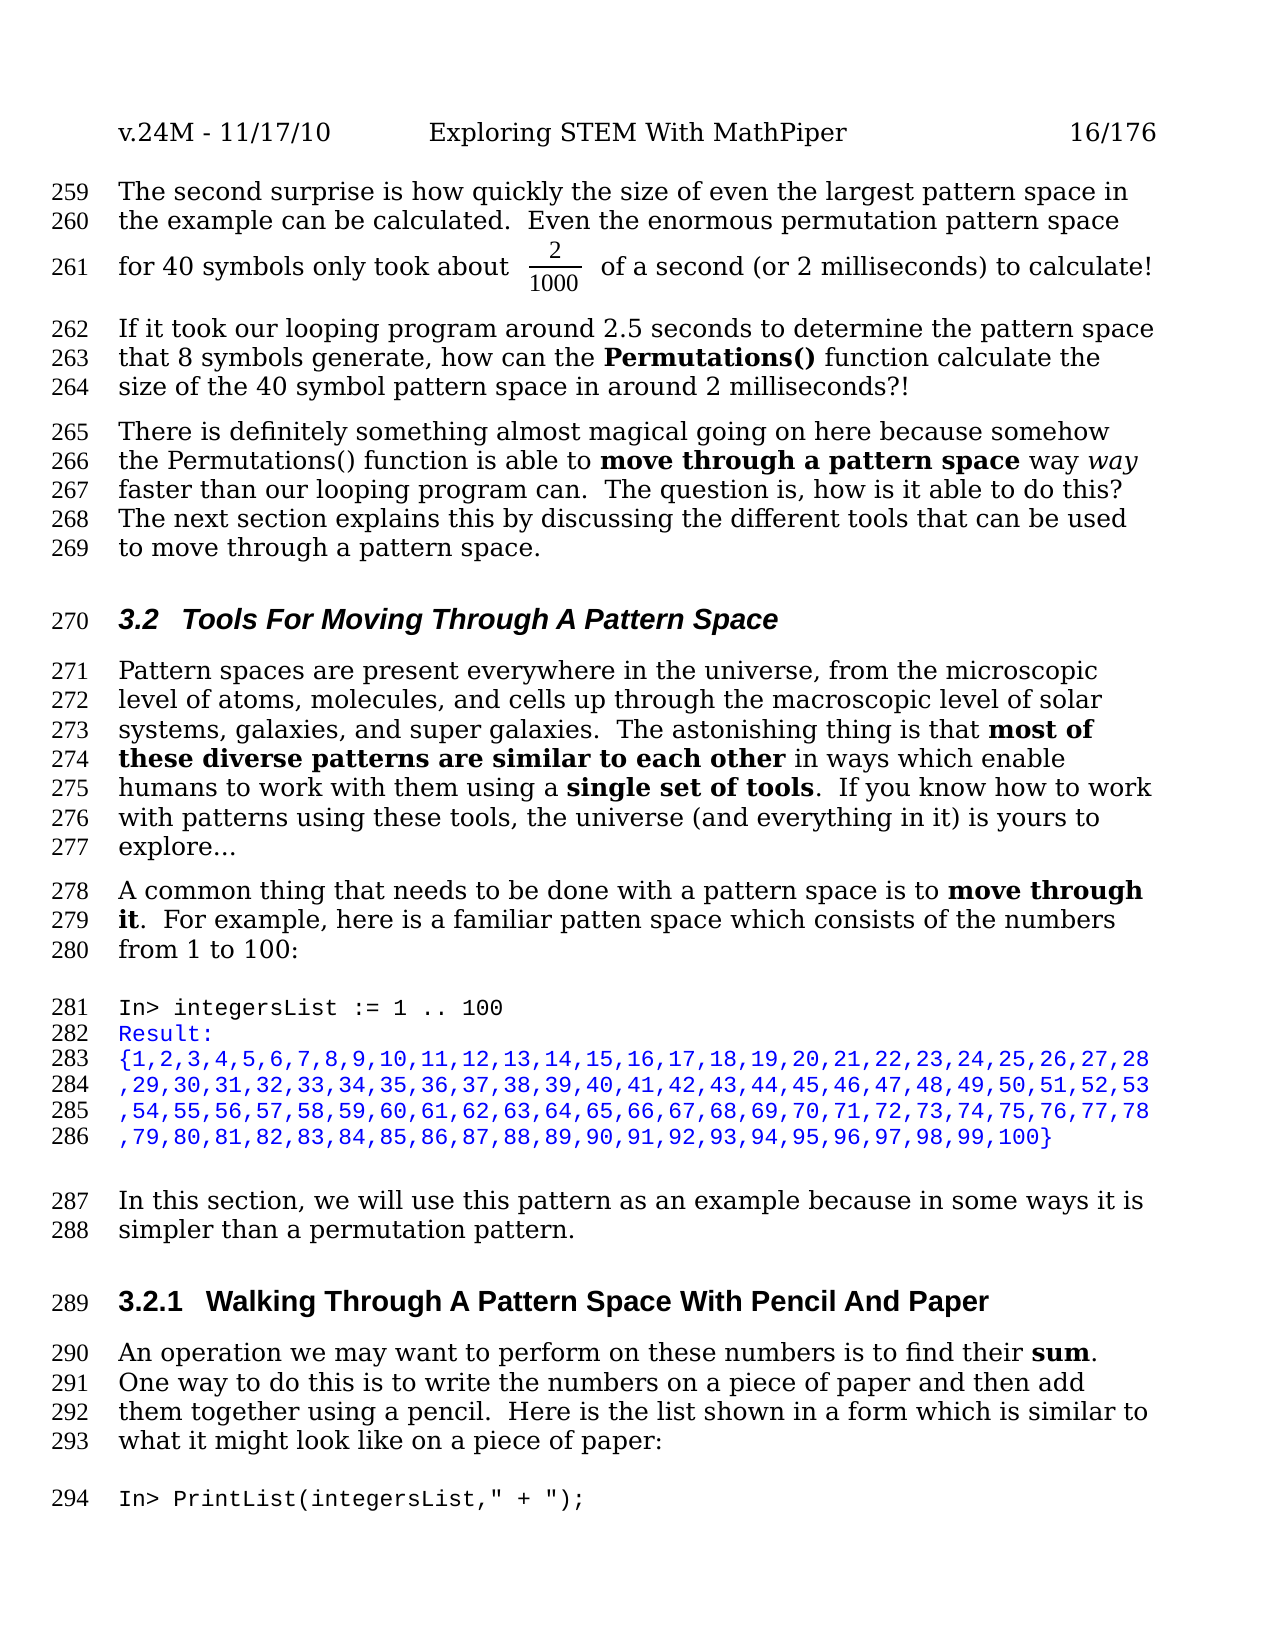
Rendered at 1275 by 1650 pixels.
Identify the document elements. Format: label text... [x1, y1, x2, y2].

text If it took our looping program around 2.5 seconds to determine the pattern space that 8 symbols generate, how can the Permutations() function calculate the size of the 40 symbol pattern space in around 2 milliseconds?! [118, 314, 1157, 402]
text The second surprise is how quickly the size of even the largest pattern space in the example can be calculated. Even the enormous permutation pattern space for 40 symbols only took aboutof a second (or 2 milliseconds) to calculate! [118, 177, 1157, 299]
text A common thing that needs to be done with a pattern space is to move through it. For example, here is a familiar patten space which consists of the numbers from 1 to 100: [118, 876, 1157, 964]
text In> integersList := 1 .. 100 [118, 996, 1157, 1022]
text An operation we may want to perform on these numbers is to find their sum. One way to do this is to write the numbers on a piece of paper and then add them together using a pencil. Here is the list shown in a form which is similar to what it might look like on a piece of paper: [118, 1338, 1157, 1455]
text In this section, we will use this pattern as an example because in some ways it is simpler than a permutation pattern. [118, 1186, 1157, 1245]
subtitle Tools For Moving Through A Pattern Space [118, 602, 1157, 635]
text In> PrintList(integersList," + "); [118, 1487, 1157, 1513]
text There is definitely something almost magical going on here because somehow the Permutations() function is able to move through a pattern space way way faster than our looping program can. The question is, how is it able to do this? The next section explains this by discussing the different tools that can be used to move through a pattern space. [118, 417, 1157, 563]
text Result: {1,2,3,4,5,6,7,8,9,10,11,12,13,14,15,16,17,18,19,20,21,22,23,24,25,26,27,28,29,30,31,32,33,34,35,36,37,38,39,40,41,42,43,44,45,46,47,48,49,50,51,52,53,54,55,56,57,58,59,60,61,62,63,64,65,66,67,68,69,70,71,72,73,74,75,76,77,78,79,80,81,82,83,84,85,86,87,88,89,90,91,92,93,94,95,96,97,98,99,100} [118, 1022, 1157, 1152]
subtitle Walking Through A Pattern Space With Pencil And Paper [118, 1284, 1157, 1317]
text Pattern spaces are present everywhere in the universe, from the microscopic level of atoms, molecules, and cells up through the macroscopic level of solar systems, galaxies, and super galaxies. The astonishing thing is that most of these diverse patterns are similar to each other in ways which enable humans to work with them using a single set of tools. If you know how to work with patterns using these tools, the universe (and everything in it) is yours to explore... [118, 656, 1157, 861]
